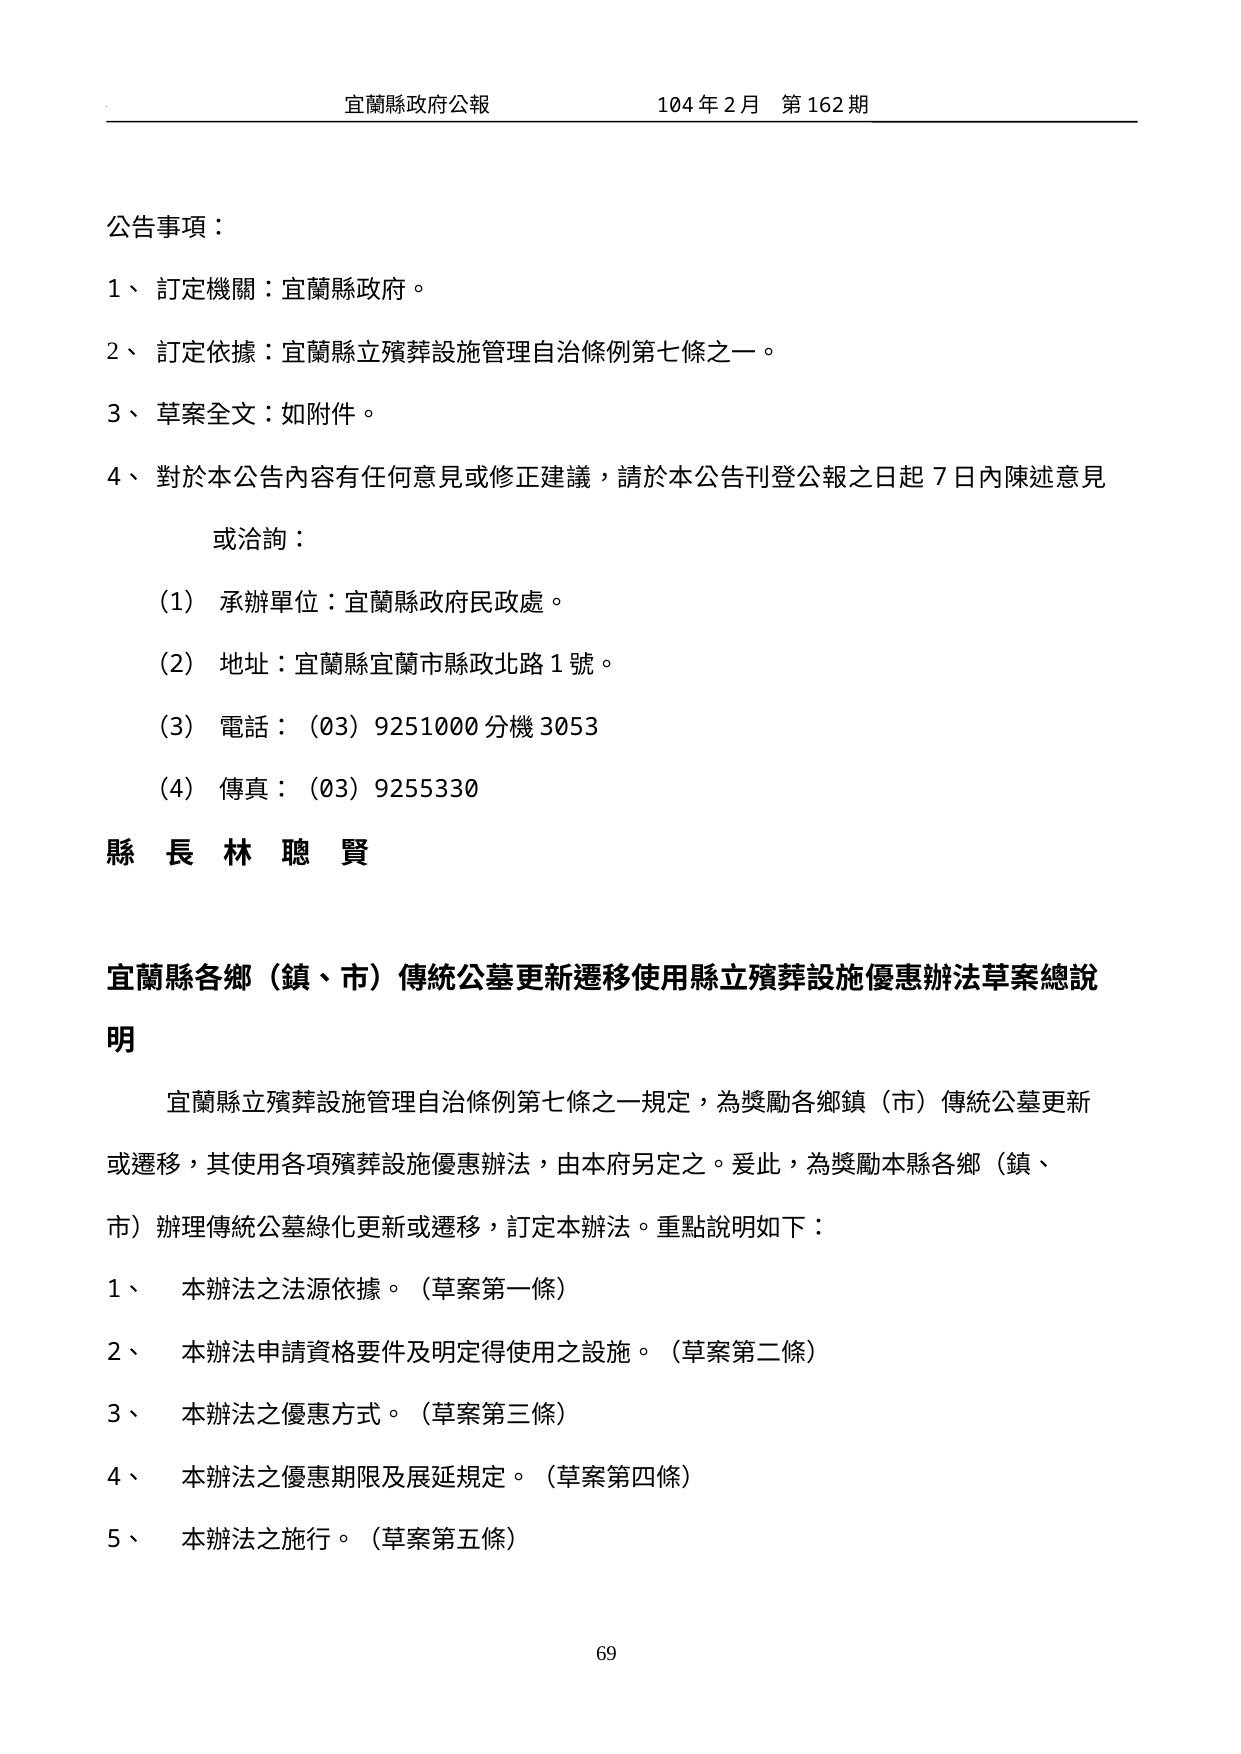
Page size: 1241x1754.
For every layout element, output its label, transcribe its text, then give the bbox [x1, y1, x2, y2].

text 縣 長 林 聰 賢 [106, 809, 1106, 871]
text 公告事項： [106, 184, 1106, 246]
list 承辦單位：宜蘭縣政府民政處。 [144, 559, 1106, 621]
text 宜蘭縣立殯葬設施管理自治條例第七條之一規定，為獎勵各鄉鎮（市）傳統公墓更新或遷移，其使用各項殯葬設施優惠辦法，由本府另定之。爰此，為獎勵本縣各鄉（鎮、市）辦理傳統公墓綠化更新或遷移，訂定本辦法。重點說明如下： [106, 1059, 1106, 1246]
list 對於本公告內容有任何意見或修正建議，請於本公告刊登公報之日起7日內陳述意見或洽詢： [106, 434, 1106, 559]
list 傳真：（03）9255330 [144, 746, 1106, 809]
list 訂定依據：宜蘭縣立殯葬設施管理自治條例第七條之一。 [106, 309, 1106, 371]
list 本辦法之優惠方式。（草案第三條） [106, 1371, 1106, 1434]
list 地址：宜蘭縣宜蘭市縣政北路1號。 [144, 621, 1106, 684]
list 本辦法之法源依據。（草案第一條） [106, 1246, 1106, 1309]
list 草案全文：如附件。 [106, 371, 1106, 434]
list 本辦法之施行。（草案第五條） [106, 1496, 1106, 1559]
list 本辦法之優惠期限及展延規定。（草案第四條） [106, 1434, 1106, 1496]
list 本辦法申請資格要件及明定得使用之設施。（草案第二條） [106, 1309, 1106, 1371]
list 電話：（03）9251000分機3053 [144, 684, 1106, 746]
list 訂定機關：宜蘭縣政府。 [106, 246, 1106, 309]
text 宜蘭縣各鄉（鎮、市）傳統公墓更新遷移使用縣立殯葬設施優惠辦法草案總說明 [106, 934, 1106, 1059]
